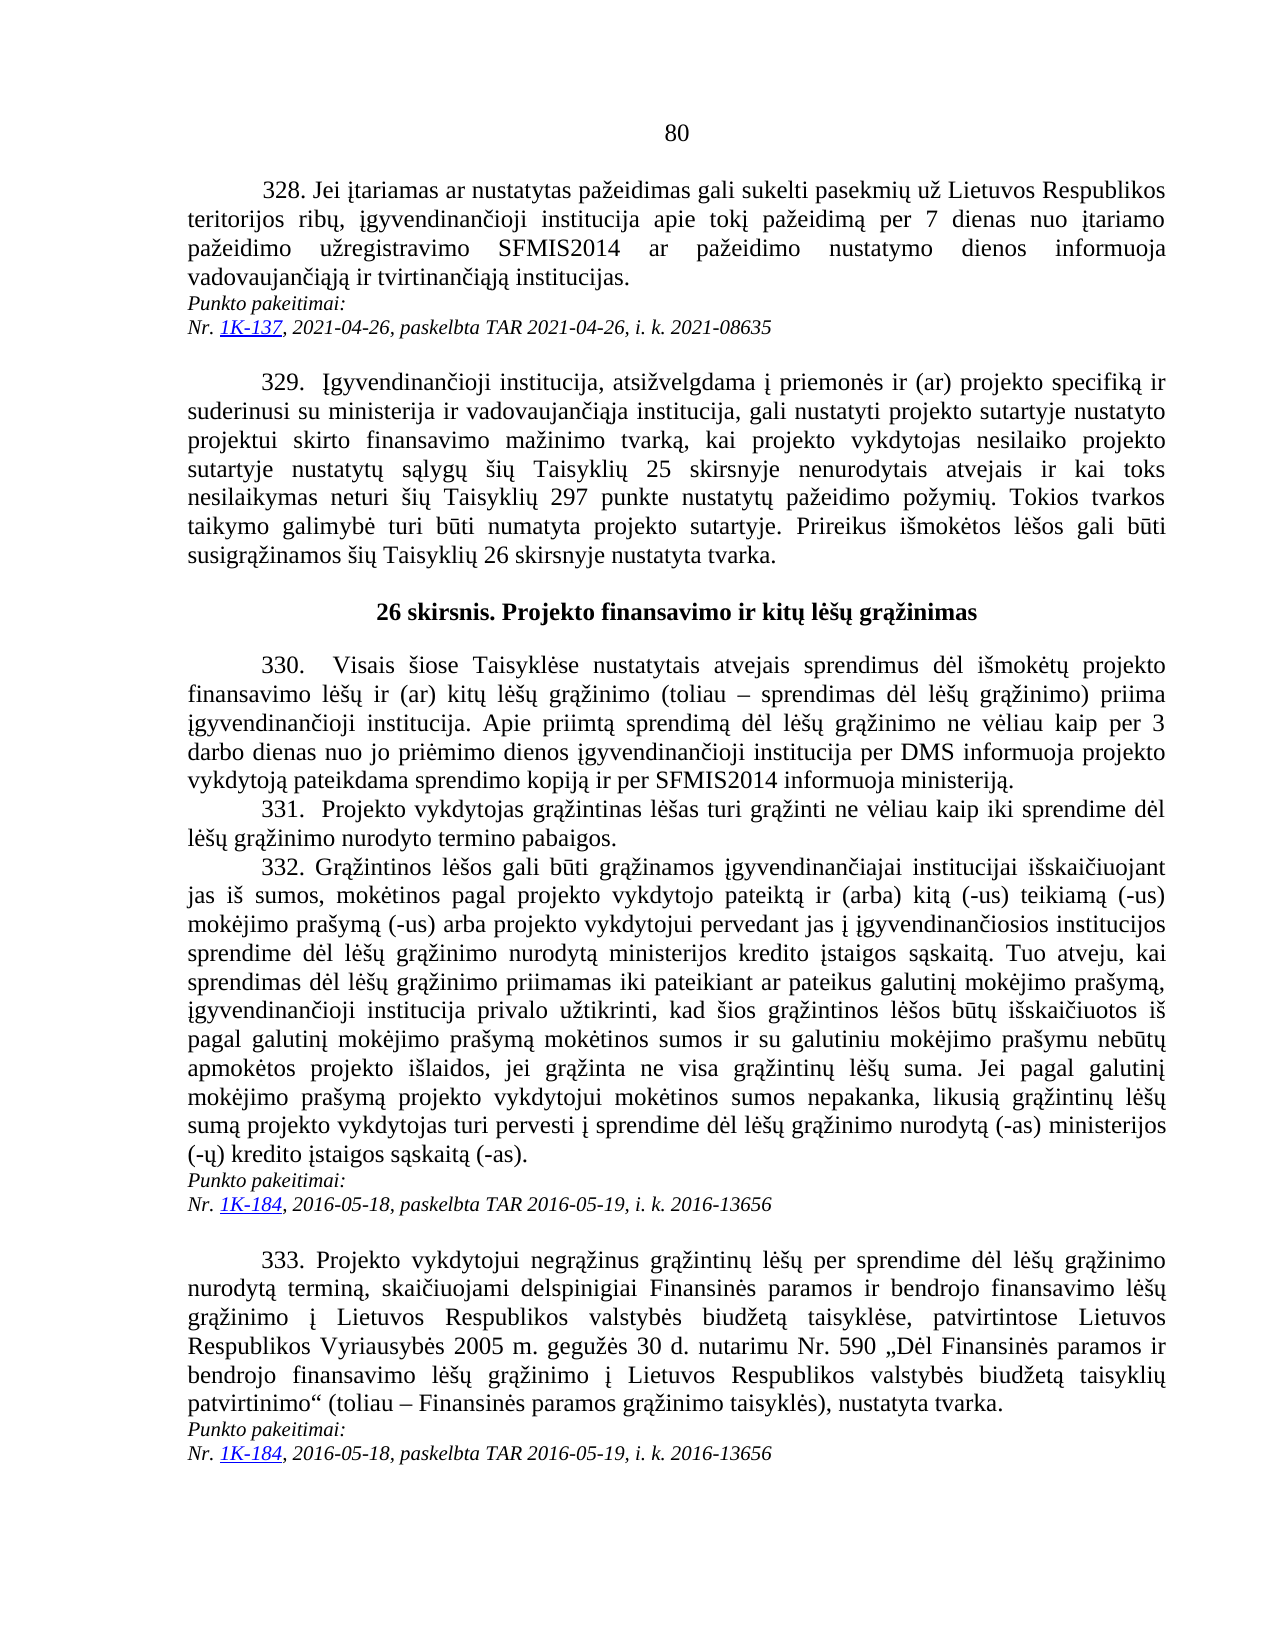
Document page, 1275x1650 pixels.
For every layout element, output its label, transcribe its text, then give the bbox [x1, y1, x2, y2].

text Punkto pakeitimai: [187, 1168, 1167, 1192]
text Punkto pakeitimai: [187, 1417, 1167, 1441]
text 328. Jei įtariamas ar nustatytas pažeidimas gali sukelti pasekmių už Lietuvos Respublikos teritorijos ribų, įgyvendinančioji institucija apie tokį pažeidimą per 7 dienas nuo įtariamo pažeidimo užregistravimo SFMIS2014 ar pažeidimo nustatymo dienos informuoja vadovaujančiąją ir tvirtinančiąją institucijas. [187, 176, 1167, 291]
text 329. Įgyvendinančioji institucija, atsižvelgdama į priemonės ir (ar) projekto specifiką ir suderinusi su ministerija ir vadovaujančiąja institucija, gali nustatyti projekto sutartyje nustatyto projektui skirto finansavimo mažinimo tvarką, kai projekto vykdytojas nesilaiko projekto sutartyje nustatytų sąlygų šių Taisyklių 25 skirsnyje nenurodytais atvejais ir kai toks nesilaikymas neturi šių Taisyklių 297 punkte nustatytų pažeidimo požymių. Tokios tvarkos taikymo galimybė turi būti numatyta projekto sutartyje. Prireikus išmokėtos lėšos gali būti susigrąžinamos šių Taisyklių 26 skirsnyje nustatyta tvarka. [187, 367, 1167, 569]
text Nr. 1K-184, 2016-05-18, paskelbta TAR 2016-05-19, i. k. 2016-13656 [187, 1441, 1167, 1465]
text 331. Projekto vykdytojas grąžintinas lėšas turi grąžinti ne vėliau kaip iki sprendime dėl lėšų grąžinimo nurodyto termino pabaigos. [187, 794, 1167, 852]
text Nr. 1K-137, 2021-04-26, paskelbta TAR 2021-04-26, i. k. 2021-08635 [187, 315, 1167, 339]
text 333. Projekto vykdytojui negrąžinus grąžintinų lėšų per sprendime dėl lėšų grąžinimo nurodytą terminą, skaičiuojami delspinigiai Finansinės paramos ir bendrojo finansavimo lėšų grąžinimo į Lietuvos Respublikos valstybės biudžetą taisyklėse, patvirtintose Lietuvos Respublikos Vyriausybės 2005 m. gegužės 30 d. nutarimu Nr. 590 „Dėl Finansinės paramos ir bendrojo finansavimo lėšų grąžinimo į Lietuvos Respublikos valstybės biudžetą taisyklių patvirtinimo“ (toliau – Finansinės paramos grąžinimo taisyklės), nustatyta tvarka. [187, 1245, 1167, 1417]
text Nr. 1K-184, 2016-05-18, paskelbta TAR 2016-05-19, i. k. 2016-13656 [187, 1192, 1167, 1216]
text 332. Grąžintinos lėšos gali būti grąžinamos įgyvendinančiajai institucijai išskaičiuojant jas iš sumos, mokėtinos pagal projekto vykdytojo pateiktą ir (arba) kitą (-us) teikiamą (-us) mokėjimo prašymą (-us) arba projekto vykdytojui pervedant jas į įgyvendinančiosios institucijos sprendime dėl lėšų grąžinimo nurodytą ministerijos kredito įstaigos sąskaitą. Tuo atveju, kai sprendimas dėl lėšų grąžinimo priimamas iki pateikiant ar pateikus galutinį mokėjimo prašymą, įgyvendinančioji institucija privalo užtikrinti, kad šios grąžintinos lėšos būtų išskaičiuotos iš pagal galutinį mokėjimo prašymą mokėtinos sumos ir su galutiniu mokėjimo prašymu nebūtų apmokėtos projekto išlaidos, jei grąžinta ne visa grąžintinų lėšų suma. Jei pagal galutinį mokėjimo prašymą projekto vykdytojui mokėtinos sumos nepakanka, likusią grąžintinų lėšų sumą projekto vykdytojas turi pervesti į sprendime dėl lėšų grąžinimo nurodytą (-as) ministerijos (-ų) kredito įstaigos sąskaitą (-as). [187, 852, 1167, 1168]
text Punkto pakeitimai: [187, 291, 1167, 315]
subtitle 26 skirsnis. Projekto finansavimo ir kitų lėšų grąžinimas [246, 597, 1107, 626]
text 330. Visais šiose Taisyklėse nustatytais atvejais sprendimus dėl išmokėtų projekto finansavimo lėšų ir (ar) kitų lėšų grąžinimo (toliau – sprendimas dėl lėšų grąžinimo) priima įgyvendinančioji institucija. Apie priimtą sprendimą dėl lėšų grąžinimo ne vėliau kaip per 3 darbo dienas nuo jo priėmimo dienos įgyvendinančioji institucija per DMS informuoja projekto vykdytoją pateikdama sprendimo kopiją ir per SFMIS2014 informuoja ministeriją. [187, 650, 1167, 794]
